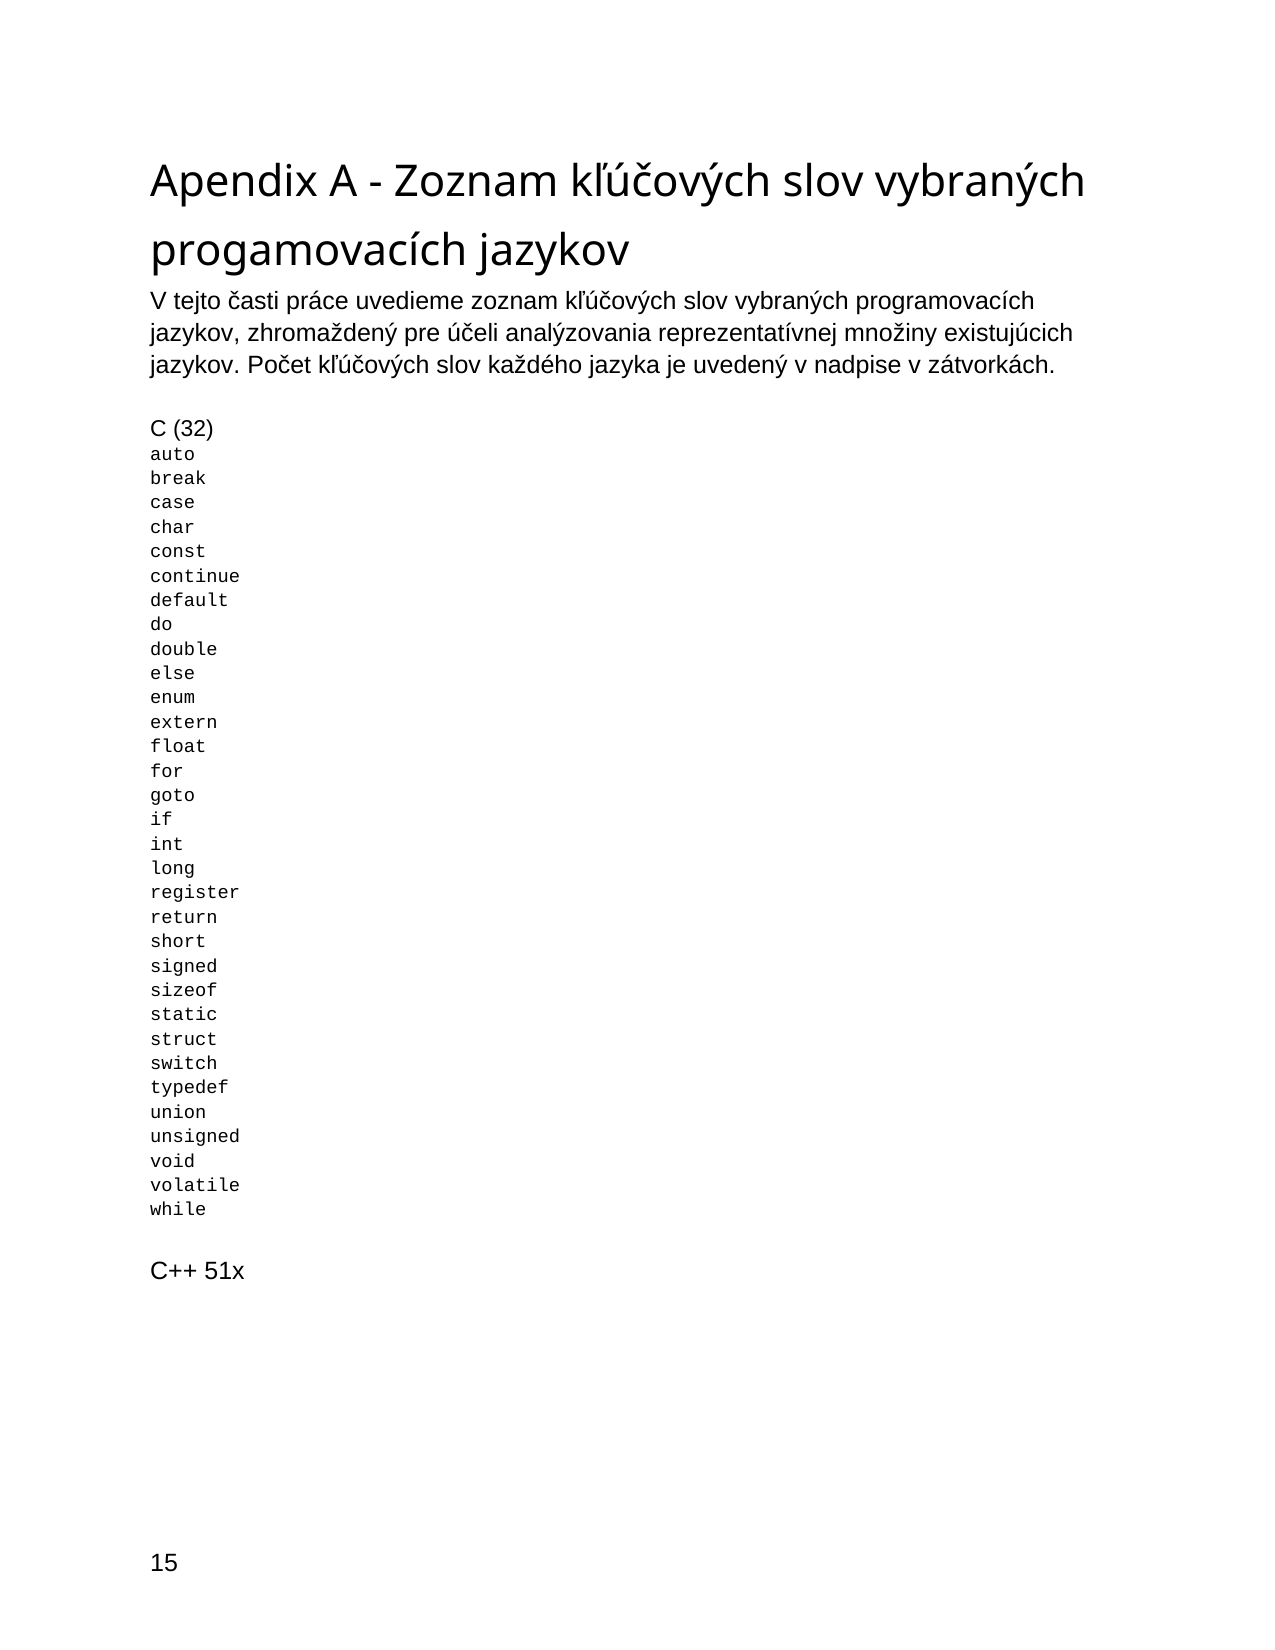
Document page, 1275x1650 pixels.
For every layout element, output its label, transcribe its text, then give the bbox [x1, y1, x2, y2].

subtitle short [150, 932, 1125, 953]
subtitle auto [150, 444, 1125, 466]
text V tejto časti práce uvedieme zoznam kľúčových slov vybraných programovacích jazykov, zhromaždený pre účeli analýzovania reprezentatívnej množiny existujúcich jazykov. Počet kľúčových slov každého jazyka je uvedený v nadpise v zátvorkách. [150, 287, 1125, 379]
subtitle union [150, 1103, 1125, 1124]
subtitle long [150, 859, 1125, 880]
subtitle if [150, 810, 1125, 831]
subtitle switch [150, 1054, 1125, 1075]
subtitle unsigned [150, 1127, 1125, 1148]
subtitle while [150, 1200, 1125, 1221]
subtitle sizeof [150, 981, 1125, 1002]
subtitle struct [150, 1029, 1125, 1051]
subtitle static [150, 1005, 1125, 1026]
title Apendix A - Zoznam kľúčových slov vybraných progamovacích jazykov [150, 150, 1125, 278]
subtitle int [150, 834, 1125, 856]
subtitle return [150, 908, 1125, 929]
subtitle extern [150, 713, 1125, 734]
subtitle else [150, 664, 1125, 685]
subtitle char [150, 518, 1125, 539]
subtitle goto [150, 786, 1125, 807]
subtitle C (32) [150, 415, 1125, 441]
subtitle enum [150, 688, 1125, 709]
subtitle for [150, 761, 1125, 783]
text C++ 51x [150, 1257, 1125, 1284]
subtitle void [150, 1151, 1125, 1173]
subtitle break [150, 469, 1125, 490]
subtitle double [150, 639, 1125, 661]
subtitle case [150, 493, 1125, 514]
subtitle typedef [150, 1078, 1125, 1099]
subtitle signed [150, 956, 1125, 978]
subtitle register [150, 883, 1125, 904]
subtitle default [150, 591, 1125, 612]
subtitle continue [150, 566, 1125, 588]
subtitle const [150, 542, 1125, 563]
subtitle volatile [150, 1176, 1125, 1197]
subtitle float [150, 737, 1125, 758]
subtitle do [150, 615, 1125, 636]
